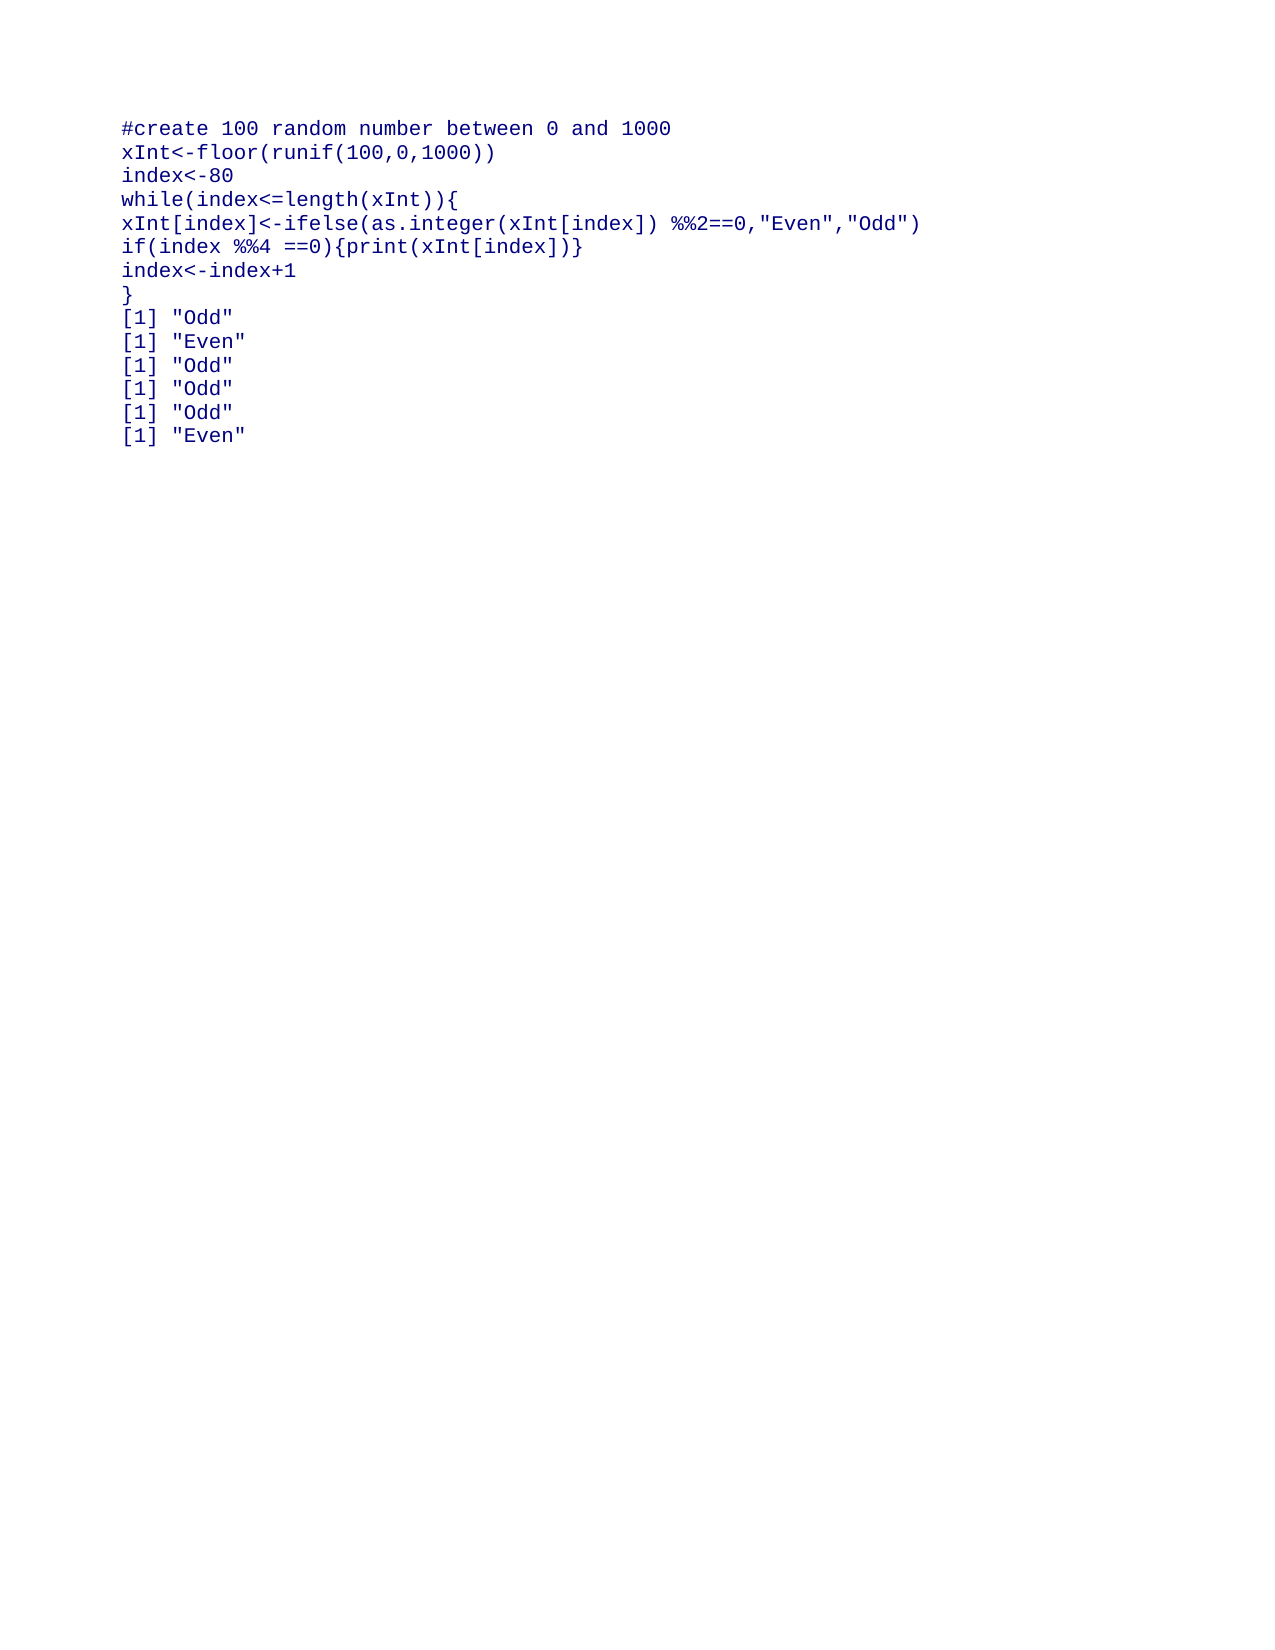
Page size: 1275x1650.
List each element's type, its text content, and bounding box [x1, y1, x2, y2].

text xInt[index]<-ifelse(as.integer(xInt[index]) %%2==0,"Even","Odd") [121, 213, 1158, 236]
text while(index<=length(xInt)){ [121, 189, 1158, 213]
text } [121, 284, 1158, 307]
text if(index %%4 ==0){print(xInt[index])} [121, 236, 1158, 260]
text [1] "Odd" [121, 307, 1158, 331]
text index<-index+1 [121, 260, 1158, 284]
text [1] "Even" [121, 331, 1158, 354]
text #create 100 random number between 0 and 1000 [121, 118, 1158, 142]
text xInt<-floor(runif(100,0,1000)) [121, 142, 1158, 165]
text [1] "Odd" [121, 378, 1158, 402]
text [1] "Even" [121, 426, 1158, 449]
text [1] "Odd" [121, 354, 1158, 378]
text [1] "Odd" [121, 402, 1158, 426]
text index<-80 [121, 165, 1158, 189]
